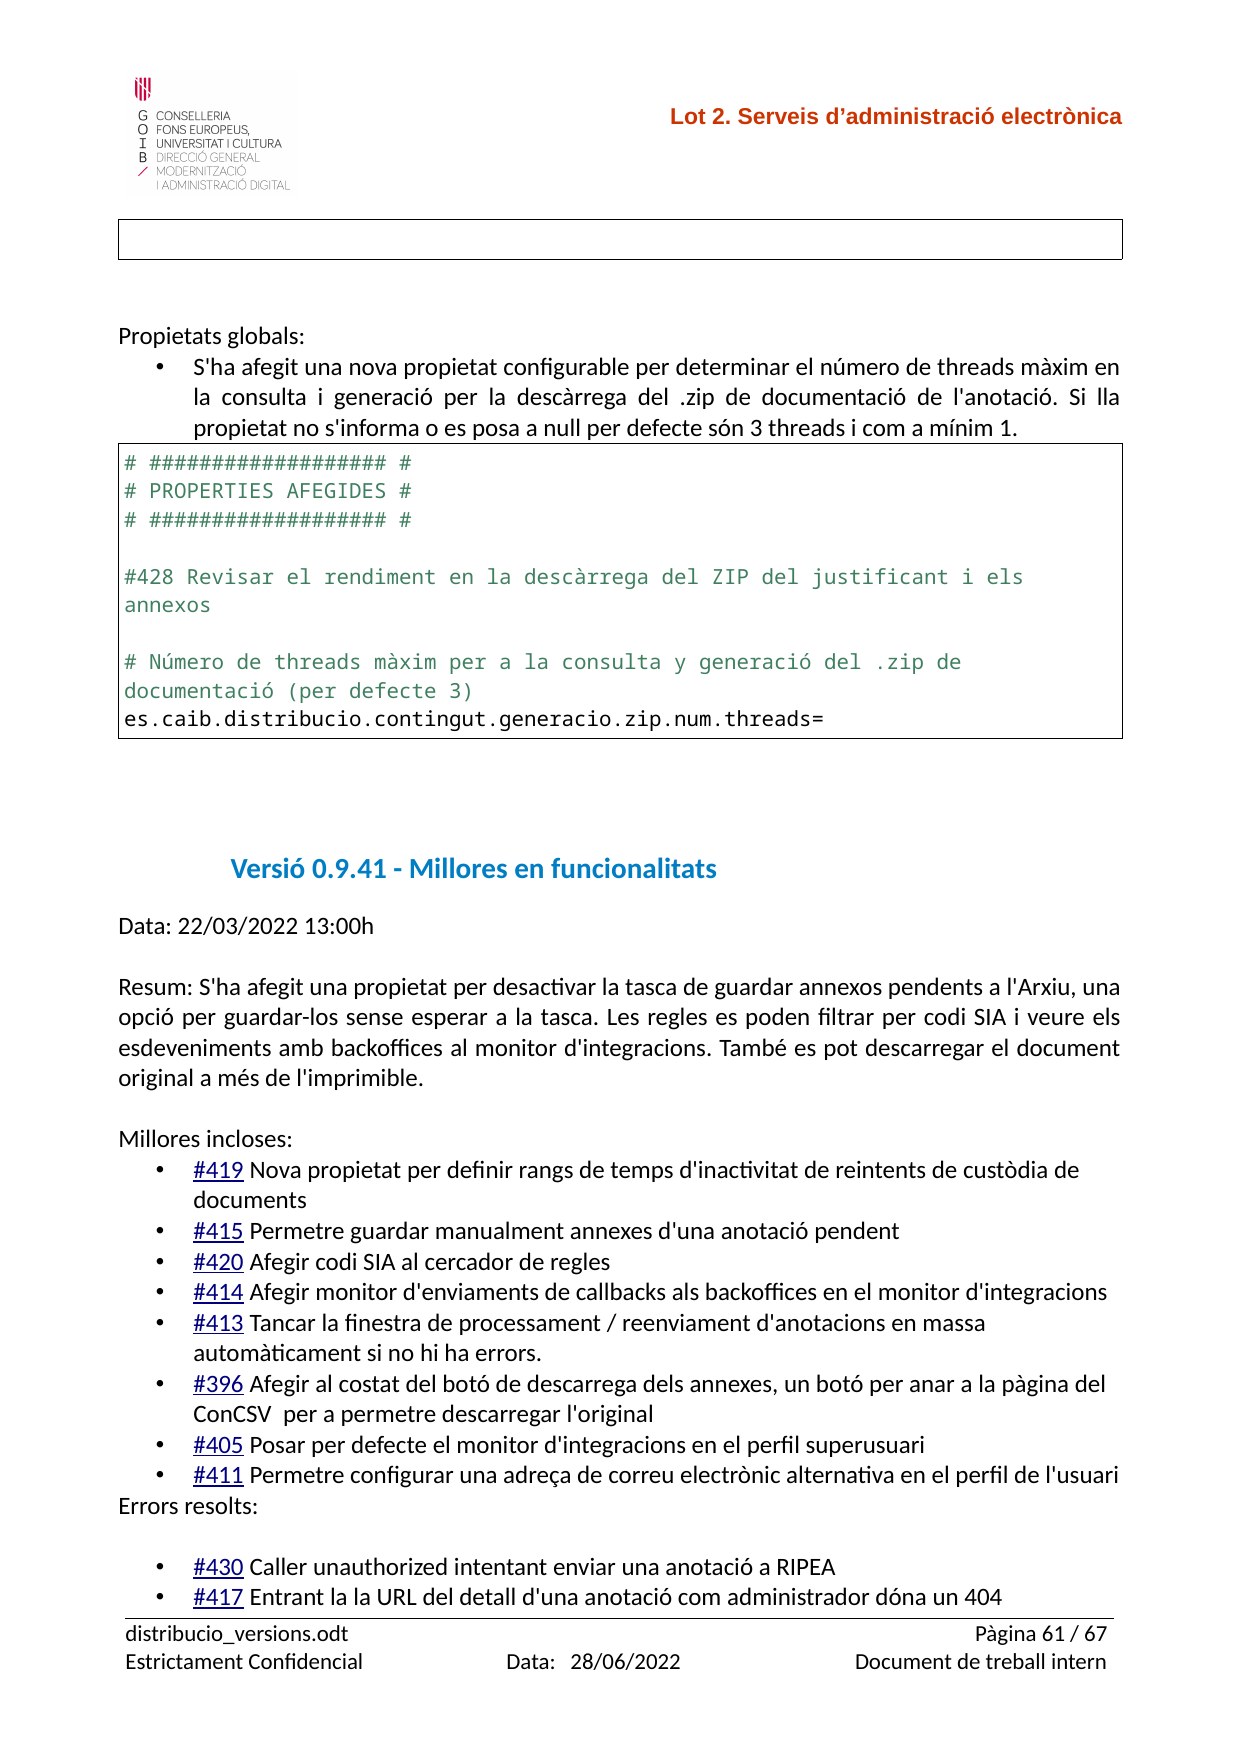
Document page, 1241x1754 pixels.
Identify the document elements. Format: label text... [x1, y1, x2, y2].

list #405 Posar per defecte el monitor d'integracions en el perfil superusuari [156, 1429, 1122, 1459]
table_header [119, 220, 1122, 259]
table_header # ################### # # PROPERTIES AFEGIDES # # ################### # #428 Revisar el rendiment en la descàrrega del ZIP del justificant i els annexos # Número de threads màxim per a la consulta y generació del .zip de documentació (per defecte 3) es.caib.distribucio.contingut.generacio.zip.num.threads= [119, 444, 1122, 738]
list #430 Caller unauthorized intentant enviar una anotació a RIPEA [156, 1551, 1122, 1581]
list S'ha afegit una nova propietat configurable per determinar el número de threads màxim en la consulta i generació per la descàrrega del .zip de documentació de l'anotació. Si lla propietat no s'informa o es posa a null per defecte són 3 threads i com a mínim 1. [156, 351, 1122, 442]
list #420 Afegir codi SIA al cercador de regles [156, 1246, 1122, 1276]
text Millores incloses: [118, 1123, 1122, 1154]
text Propietats globals: [118, 320, 1122, 351]
list #414 Afegir monitor d'enviaments de callbacks als backoffices en el monitor d'integracions [156, 1276, 1122, 1307]
text Data: 22/03/2022 13:00h [118, 910, 1122, 940]
list #411 Permetre configurar una adreça de correu electrònic alternativa en el perfil de l'usuari [156, 1459, 1122, 1490]
subtitle Versió 0.9.41 - Millores en funcionalitats [153, 851, 1122, 886]
picture [126, 70, 299, 197]
list #413 Tancar la finestra de processament / reenviament d'anotacions en massa automàticament si no hi ha errors. [156, 1307, 1122, 1368]
text Errors resolts: [118, 1490, 1122, 1520]
list #419 Nova propietat per definir rangs de temps d'inactivitat de reintents de custòdia de documents [156, 1154, 1122, 1215]
list #415 Permetre guardar manualment annexes d'una anotació pendent [156, 1215, 1122, 1246]
list #417 Entrant la la URL del detall d'una anotació com administrador dóna un 404 [156, 1581, 1122, 1612]
list #396 Afegir al costat del botó de descarrega dels annexes, un botó per anar a la pàgina del ConCSV per a permetre descarregar l'original [156, 1368, 1122, 1429]
text Resum: S'ha afegit una propietat per desactivar la tasca de guardar annexos pendents a l'Arxiu, una opció per guardar-los sense esperar a la tasca. Les regles es poden filtrar per codi SIA i veure els esdeveniments amb backoffices al monitor d'integracions. També es pot descarregar el document original a més de l'imprimible. [118, 971, 1122, 1093]
